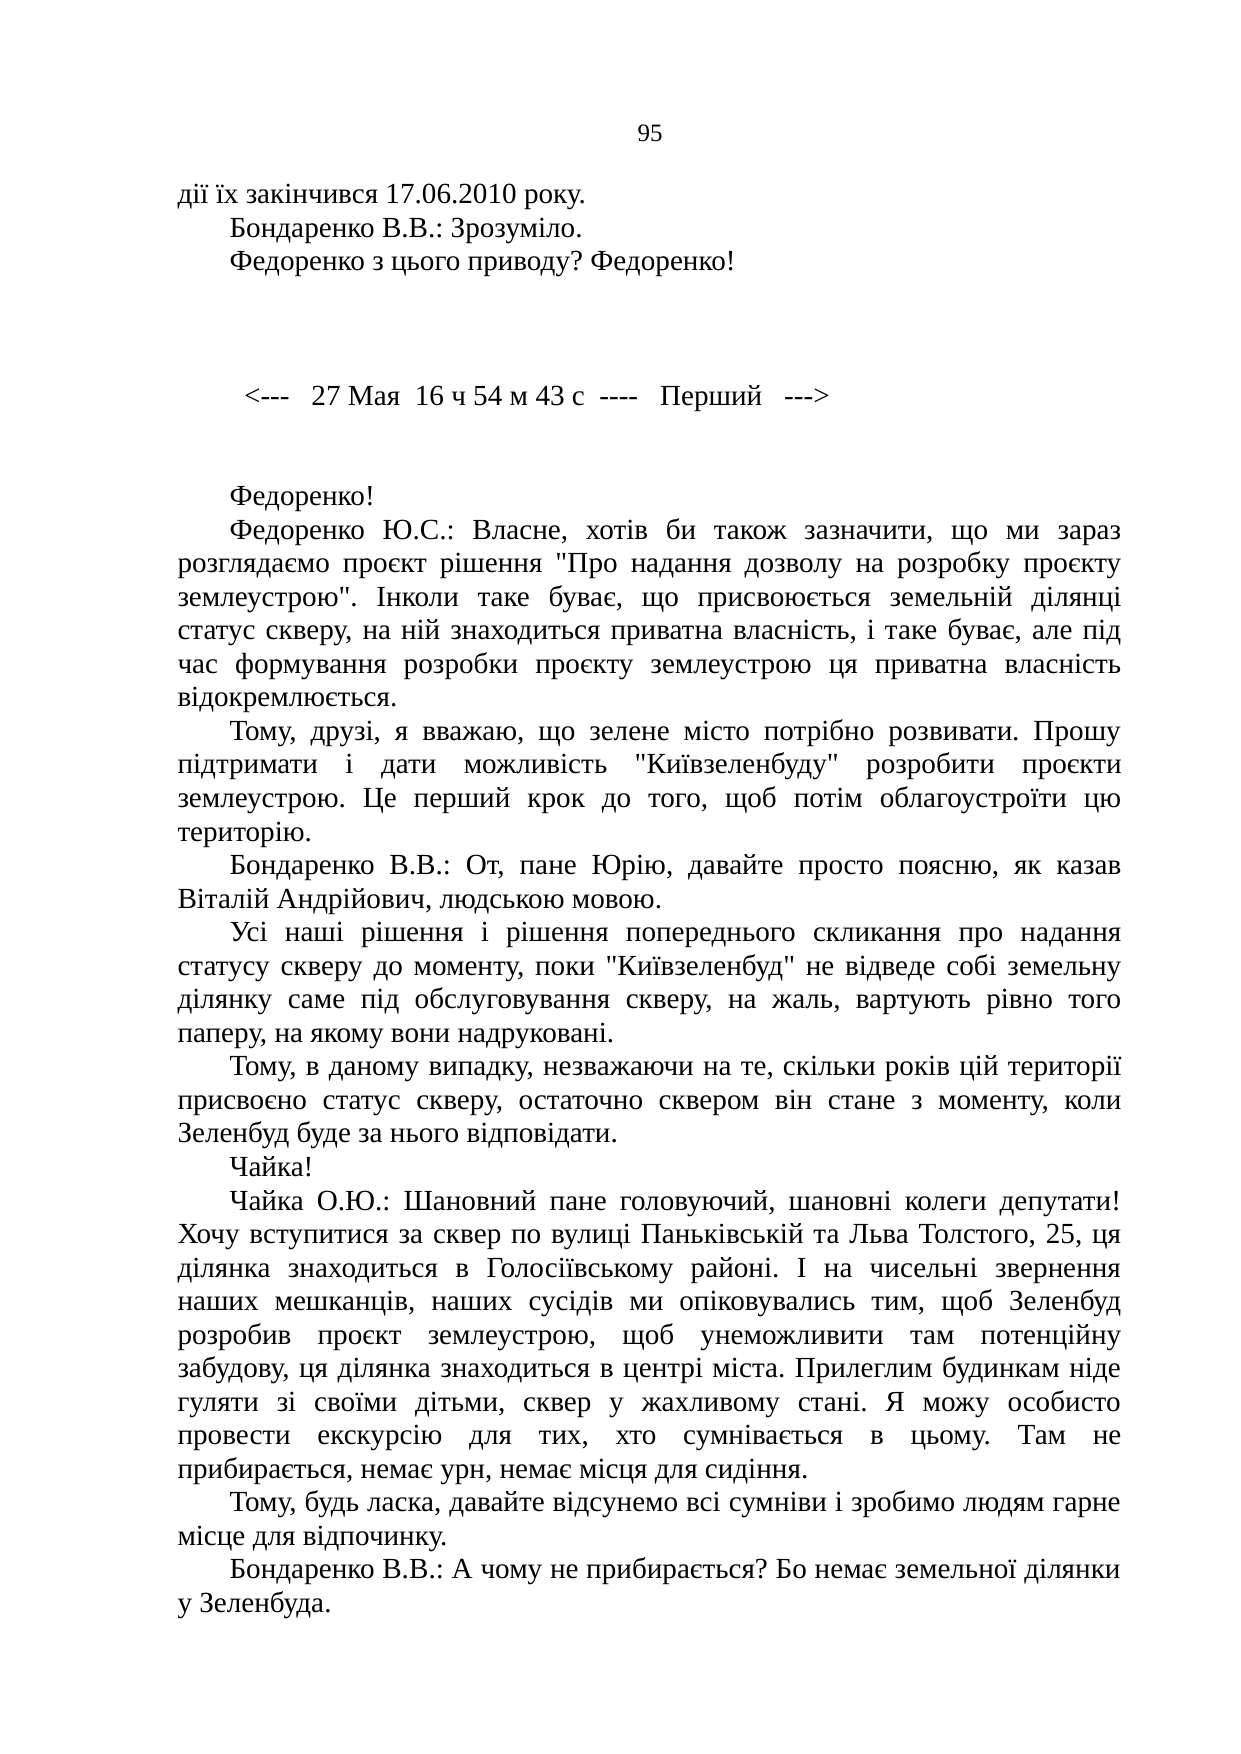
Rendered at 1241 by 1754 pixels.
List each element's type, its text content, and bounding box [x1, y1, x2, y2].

text Чайка! [177, 1149, 1122, 1183]
text Тому, будь ласка, давайте відсунемо всі сумніви і зробимо людям гарне місце для відпочинку. [177, 1484, 1122, 1552]
text Усі наші рішення і рішення попереднього скликання про надання статусу скверу до моменту, поки "Київзеленбуд" не відведе собі земельну ділянку саме під обслуговування скверу, на жаль, вартують рівно того паперу, на якому вони надруковані. [177, 914, 1122, 1048]
text Федоренко Ю.С.: Власне, хотів би також зазначити, що ми зараз розглядаємо проєкт рішення "Про надання дозволу на розробку проєкту землеустрою". Інколи таке буває, що присвоюється земельній ділянці статус скверу, на ній знаходиться приватна власність, і таке буває, але під час формування розробки проєкту землеустрою ця приватна власність відокремлюється. [177, 512, 1122, 713]
text Федоренко! [177, 478, 1122, 512]
text дії їх закінчився 17.06.2010 року. [177, 176, 1122, 210]
text Бондаренко В.В.: А чому не прибирається? Бо немає земельної ділянки у Зеленбуда. [177, 1552, 1122, 1619]
text Чайка О.Ю.: Шановний пане головуючий, шановні колеги депутати! Хочу вступитися за сквер по вулиці Паньківській та Льва Толстого, 25, ця ділянка знаходиться в Голосіївському районі. І на чисельні звернення наших мешканців, наших сусідів ми опіковувались тим, щоб Зеленбуд розробив проєкт землеустрою, щоб унеможливити там потенційну забудову, ця ділянка знаходиться в центрі міста. Прилеглим будинкам ніде гуляти зі своїми дітьми, сквер у жахливому стані. Я можу особисто провести екскурсію для тих, хто сумнівається в цьому. Там не прибирається, немає урн, немає місця для сидіння. [177, 1183, 1122, 1484]
text Бондаренко В.В.: Зрозуміло. [177, 210, 1122, 243]
text Тому, в даному випадку, незважаючи на те, скільки років цій території присвоєно статус скверу, остаточно сквером він стане з моменту, коли Зеленбуд буде за нього відповідати. [177, 1048, 1122, 1149]
text Федоренко з цього приводу? Федоренко! [177, 243, 1122, 277]
text Бондаренко В.В.: От, пане Юрію, давайте просто поясню, як казав Віталій Андрійович, людською мовою. [177, 847, 1122, 914]
text <--- 27 Мая 16 ч 54 м 43 с ---- Перший ---> [177, 378, 1122, 411]
text Тому, друзі, я вважаю, що зелене місто потрібно розвивати. Прошу підтримати і дати можливість "Київзеленбуду" розробити проєкти землеустрою. Це перший крок до того, щоб потім облагоустроїти цю територію. [177, 713, 1122, 847]
